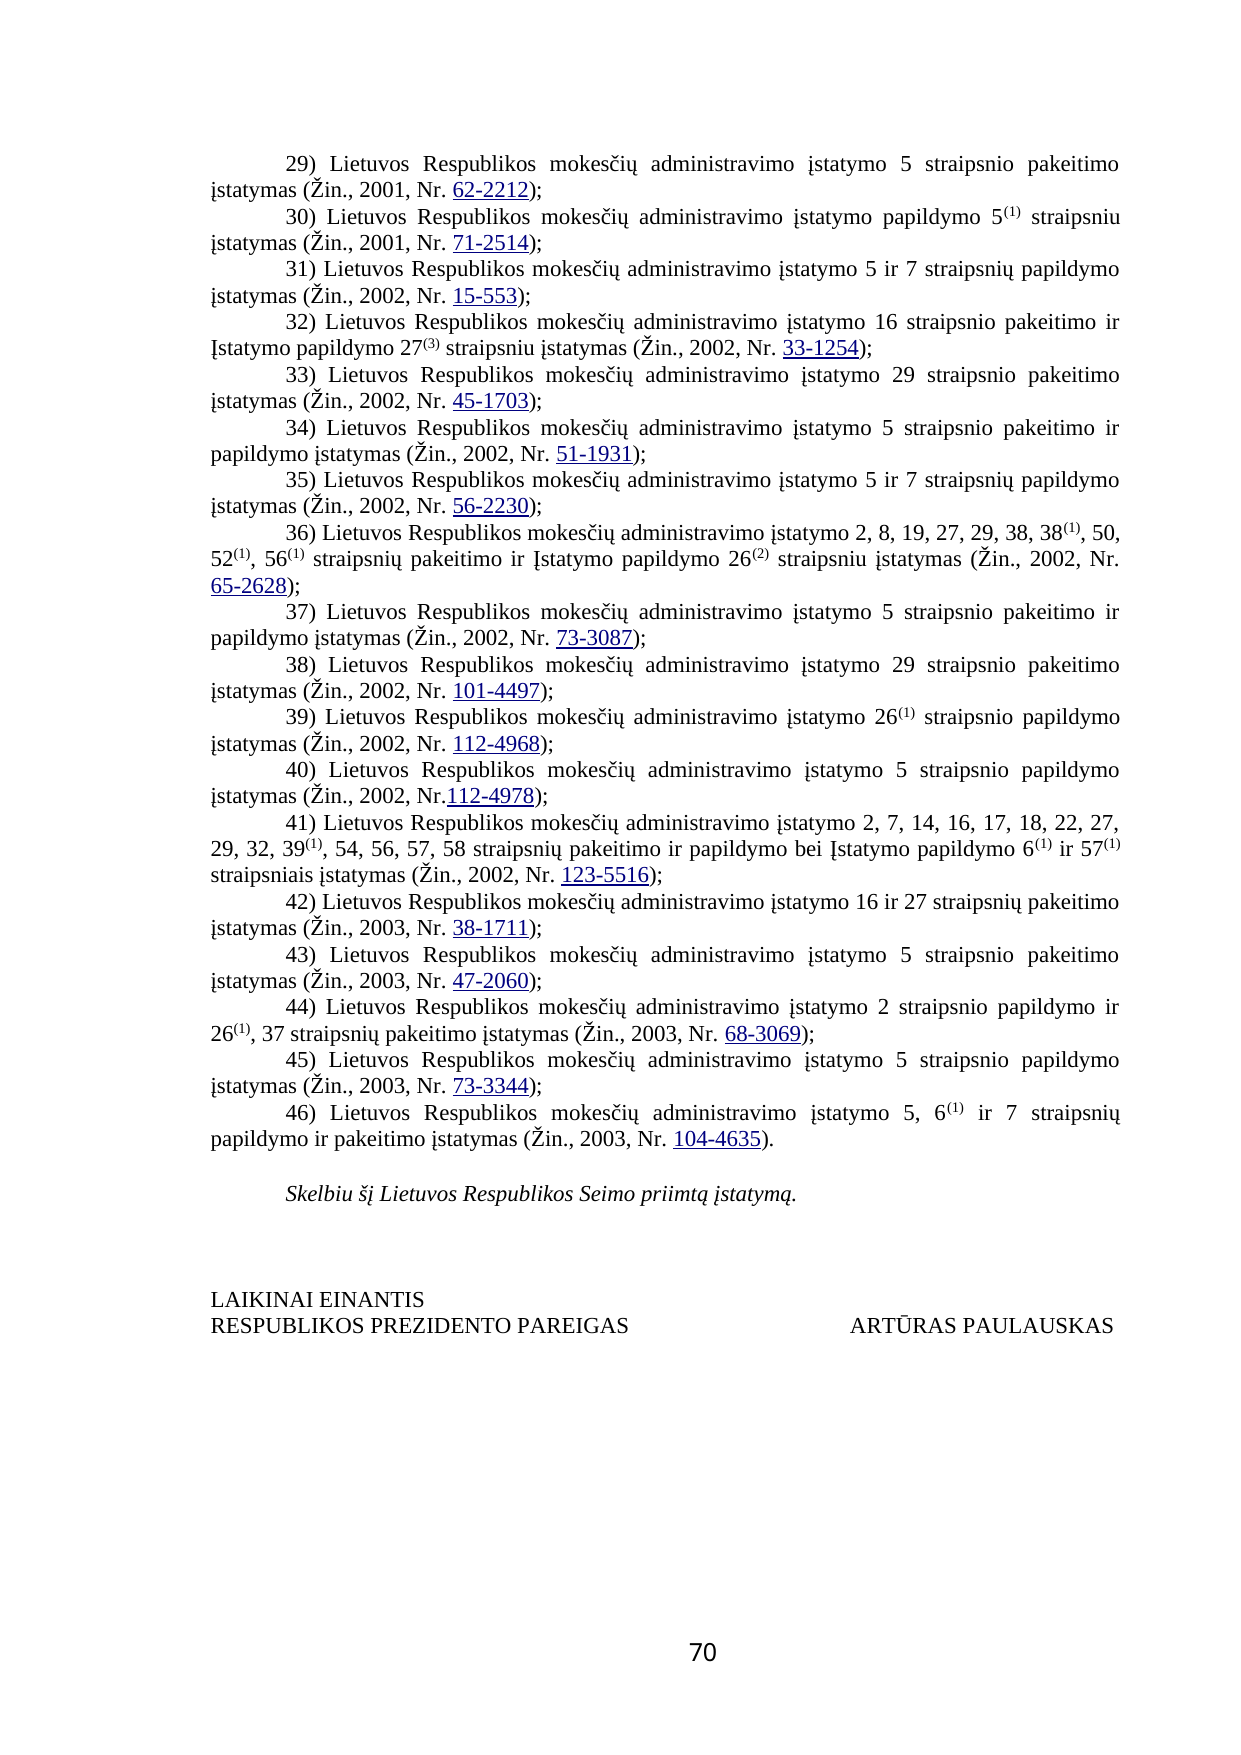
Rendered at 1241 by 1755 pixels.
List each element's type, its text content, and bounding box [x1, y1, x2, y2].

text 41) Lietuvos Respublikos mokesčių administravimo įstatymo 2, 7, 14, 16, 17, 18, 22, 27, 29, 32, 39(1), 54, 56, 57, 58 straipsnių pakeitimo ir papildymo bei Įstatymo papildymo 6(1) ir 57(1) straipsniais įstatymas (Žin., 2002, Nr. 123-5516); [210, 809, 1120, 888]
text 45) Lietuvos Respublikos mokesčių administravimo įstatymo 5 straipsnio papildymo įstatymas (Žin., 2003, Nr. 73-3344); [210, 1046, 1120, 1099]
text 46) Lietuvos Respublikos mokesčių administravimo įstatymo 5, 6(1) ir 7 straipsnių papildymo ir pakeitimo įstatymas (Žin., 2003, Nr. 104-4635). [210, 1099, 1120, 1151]
text 39) Lietuvos Respublikos mokesčių administravimo įstatymo 26(1) straipsnio papildymo įstatymas (Žin., 2002, Nr. 112-4968); [210, 703, 1120, 756]
text 29) Lietuvos Respublikos mokesčių administravimo įstatymo 5 straipsnio pakeitimo įstatymas (Žin., 2001, Nr. 62-2212); [210, 150, 1120, 203]
text 42) Lietuvos Respublikos mokesčių administravimo įstatymo 16 ir 27 straipsnių pakeitimo įstatymas (Žin., 2003, Nr. 38-1711); [210, 888, 1120, 941]
text Skelbiu šį Lietuvos Respublikos Seimo priimtą įstatymą. [210, 1180, 1120, 1207]
text 44) Lietuvos Respublikos mokesčių administravimo įstatymo 2 straipsnio papildymo ir 26(1), 37 straipsnių pakeitimo įstatymas (Žin., 2003, Nr. 68-3069); [210, 993, 1120, 1046]
text RESPUBLIKOS PREZIDENTO PAREIGAS ARTŪRAS PAULAUSKAS [210, 1312, 1120, 1338]
text 32) Lietuvos Respublikos mokesčių administravimo įstatymo 16 straipsnio pakeitimo ir Įstatymo papildymo 27(3) straipsniu įstatymas (Žin., 2002, Nr. 33-1254); [210, 308, 1120, 361]
text 43) Lietuvos Respublikos mokesčių administravimo įstatymo 5 straipsnio pakeitimo įstatymas (Žin., 2003, Nr. 47-2060); [210, 941, 1120, 993]
text 36) Lietuvos Respublikos mokesčių administravimo įstatymo 2, 8, 19, 27, 29, 38, 38(1), 50, 52(1), 56(1) straipsnių pakeitimo ir Įstatymo papildymo 26(2) straipsniu įstatymas (Žin., 2002, Nr. 65-2628); [210, 519, 1120, 598]
text 30) Lietuvos Respublikos mokesčių administravimo įstatymo papildymo 5(1) straipsniu įstatymas (Žin., 2001, Nr. 71-2514); [210, 203, 1120, 255]
text 40) Lietuvos Respublikos mokesčių administravimo įstatymo 5 straipsnio papildymo įstatymas (Žin., 2002, Nr.112-4978); [210, 756, 1120, 809]
text LAIKINAI EINANTIS [210, 1286, 1120, 1312]
text 33) Lietuvos Respublikos mokesčių administravimo įstatymo 29 straipsnio pakeitimo įstatymas (Žin., 2002, Nr. 45-1703); [210, 361, 1120, 413]
text 31) Lietuvos Respublikos mokesčių administravimo įstatymo 5 ir 7 straipsnių papildymo įstatymas (Žin., 2002, Nr. 15-553); [210, 255, 1120, 308]
text 37) Lietuvos Respublikos mokesčių administravimo įstatymo 5 straipsnio pakeitimo ir papildymo įstatymas (Žin., 2002, Nr. 73-3087); [210, 598, 1120, 651]
text 35) Lietuvos Respublikos mokesčių administravimo įstatymo 5 ir 7 straipsnių papildymo įstatymas (Žin., 2002, Nr. 56-2230); [210, 466, 1120, 519]
text 38) Lietuvos Respublikos mokesčių administravimo įstatymo 29 straipsnio pakeitimo įstatymas (Žin., 2002, Nr. 101-4497); [210, 651, 1120, 703]
text 34) Lietuvos Respublikos mokesčių administravimo įstatymo 5 straipsnio pakeitimo ir papildymo įstatymas (Žin., 2002, Nr. 51-1931); [210, 413, 1120, 466]
